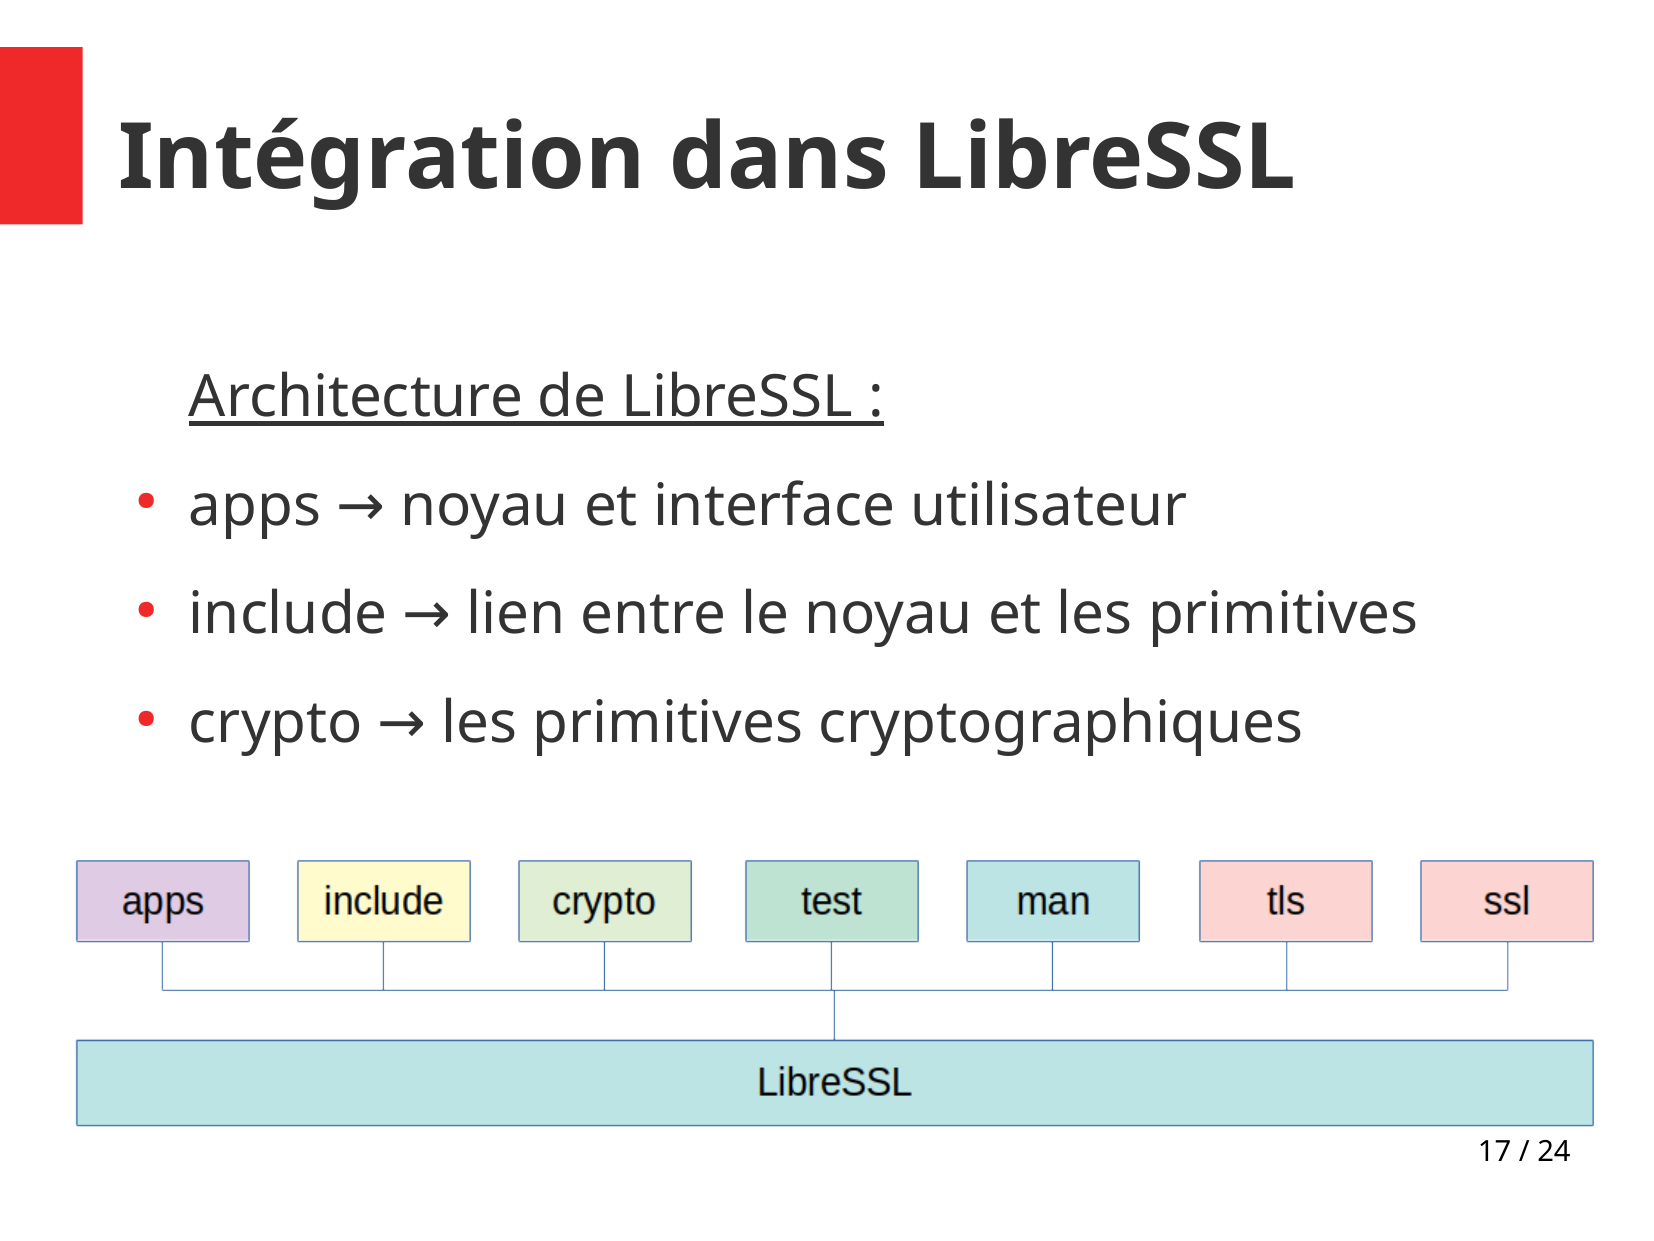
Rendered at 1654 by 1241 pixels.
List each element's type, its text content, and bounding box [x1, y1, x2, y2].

list Architecture de LibreSSL : apps → noyau et interface utilisateur include → lien entre le noyau et les primitives crypto → les primitives cryptographiques [118, 354, 1536, 803]
title Intégration dans LibreSSL [118, 49, 1571, 257]
picture [10, 803, 1654, 1193]
